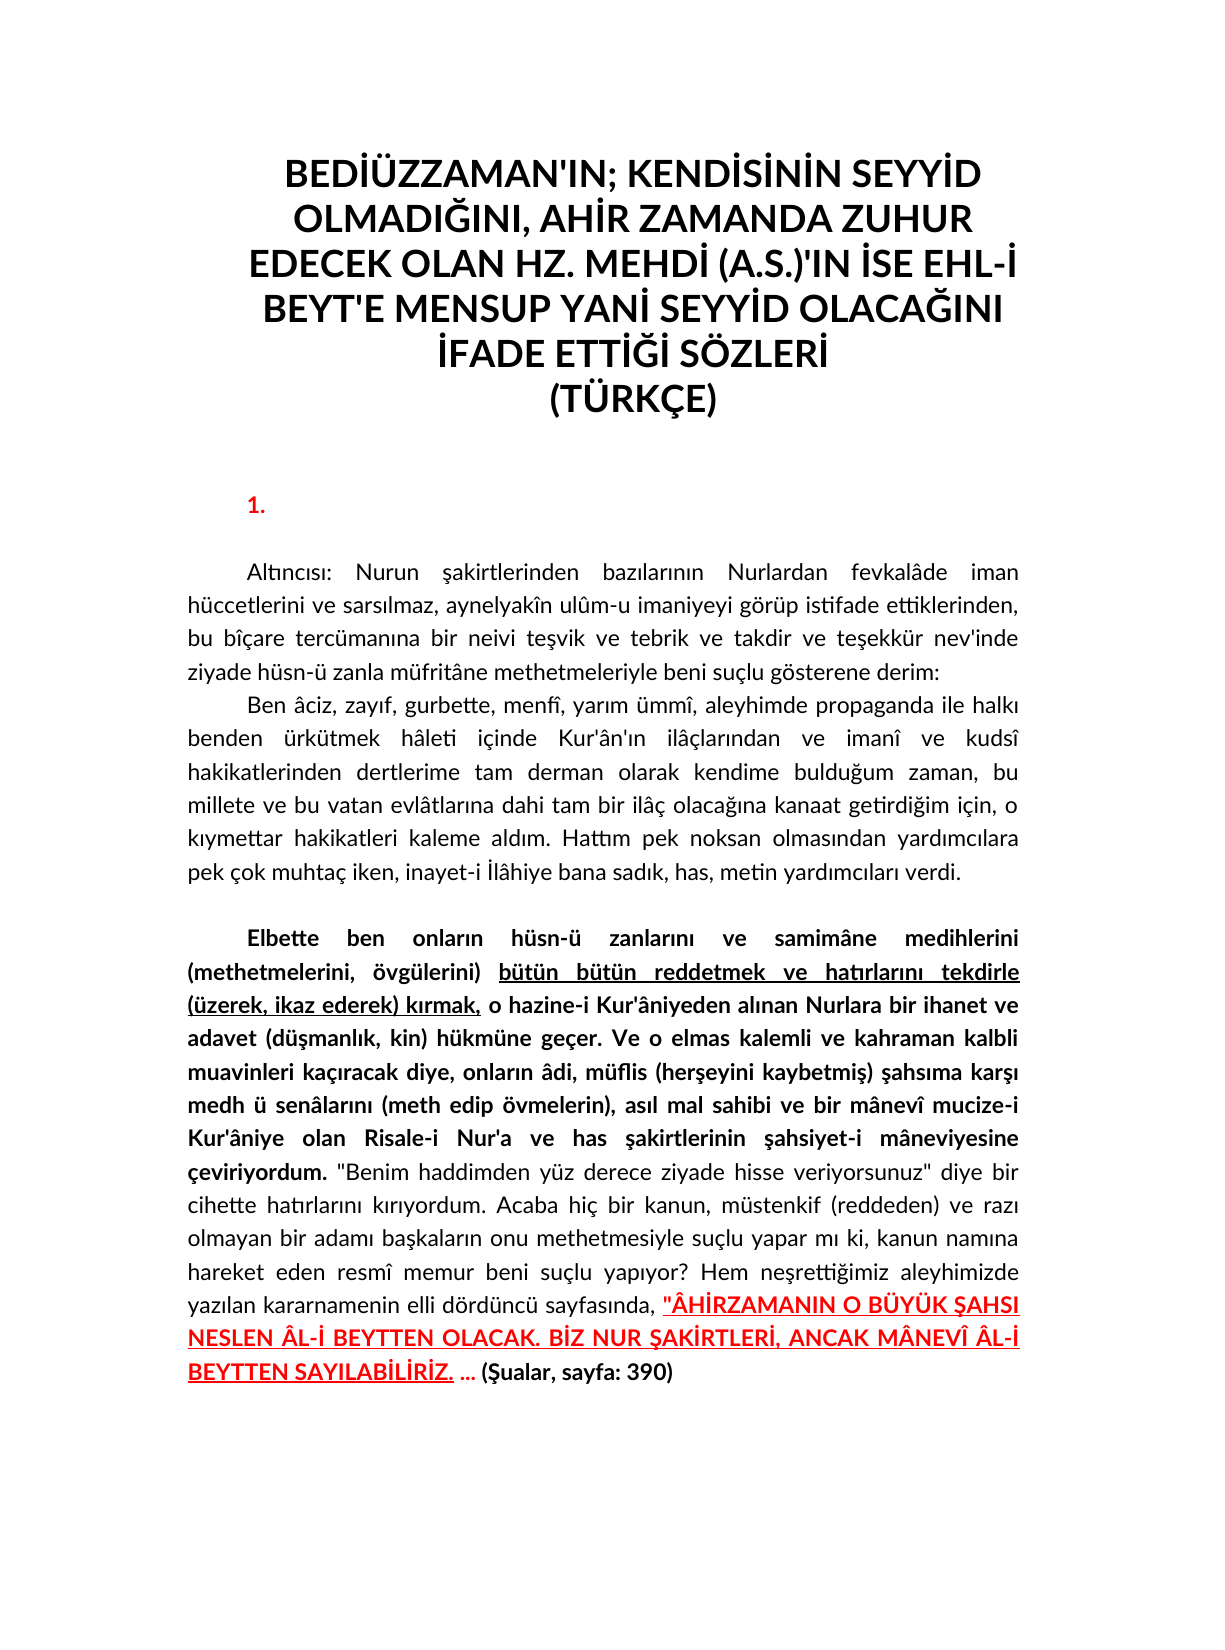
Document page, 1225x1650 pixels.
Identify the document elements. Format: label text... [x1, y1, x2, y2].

text (TÜRKÇE) [187, 375, 1020, 420]
text Altıncısı: Nurun şakirtlerinden bazılarının Nurlardan fevkalâde iman hüccetlerini ve sarsılmaz, aynelyakîn ulûm-u imaniyeyi görüp istifade ettiklerinden, bu bîçare tercümanına bir neivi teşvik ve tebrik ve takdir ve teşekkür nev'inde ziyade hüsn-ü zanla müfritâne methetmeleriyle beni suçlu gösterene derim: [187, 553, 1020, 687]
text BEYTTEN SAYILABİLİRİZ. ... (Şualar, sayfa: 390) [187, 1349, 1020, 1387]
text Ben âciz, zayıf, gurbette, menfî, yarım ümmî, aleyhimde propaganda ile halkı benden ürkütmek hâleti içinde Kur'ân'ın ilâçlarından ve imanî ve kudsî hakikatlerinden dertlerime tam derman olarak kendime bulduğum zaman, bu millete ve bu vatan evlâtlarına dahi tam bir ilâç olacağına kanaat getirdiğim için, o kıymettar hakikatleri kaleme aldım. Hattım pek noksan olmasından yardımcılara pek çok muhtaç iken, inayet-i İlâhiye bana sadık, has, metin yardımcıları verdi. [187, 687, 1020, 887]
text BEDİÜZZAMAN'IN; KENDİSİNİN SEYYİD OLMADIĞINI, AHİR ZAMANDA ZUHUR EDECEK OLAN HZ. MEHDİ (A.S.)'IN İSE EHL-İ BEYT'E MENSUP YANİ SEYYİD OLACAĞINI İFADE ETTİĞİ SÖZLERİ [247, 150, 1020, 375]
text 1. [187, 487, 1020, 520]
text Elbette ben onların hüsn-ü zanlarını ve samimâne medihlerini (methetmelerini, övgülerini) bütün bütün reddetmek ve hatırlarını tekdirle (üzerek, ikaz ederek) kırmak, o hazine-i Kur'âniyeden alınan Nurlara bir ihanet ve adavet (düşmanlık, kin) hükmüne geçer. Ve o elmas kalemli ve kahraman kalbli muavinleri kaçıracak diye, onların âdi, müflis (herşeyini kaybetmiş) şahsıma karşı medh ü senâlarını (meth edip övmelerin), asıl mal sahibi ve bir mânevî mucize-i Kur'âniye olan Risale-i Nur'a ve has şakirtlerinin şahsiyet-i mâneviyesine çeviriyordum. "Benim haddimden yüz derece ziyade hisse veriyorsunuz" diye bir cihette hatırlarını kırıyordum. Acaba hiç bir kanun, müstenkif (reddeden) ve razı olmayan bir adamı başkaların onu methetmesiyle suçlu yapar mı ki, kanun namına hareket eden resmî memur beni suçlu yapıyor? Hem neşrettiğimiz aleyhimizde yazılan kararnamenin elli dördüncü sayfasında, "ÂHİRZAMANIN O BÜYÜK ŞAHSI NESLEN ÂL-İ BEYTTEN OLACAK. BİZ NUR ŞAKİRTLERİ, ANCAK MÂNEVÎ ÂL-İ [187, 920, 1020, 1348]
